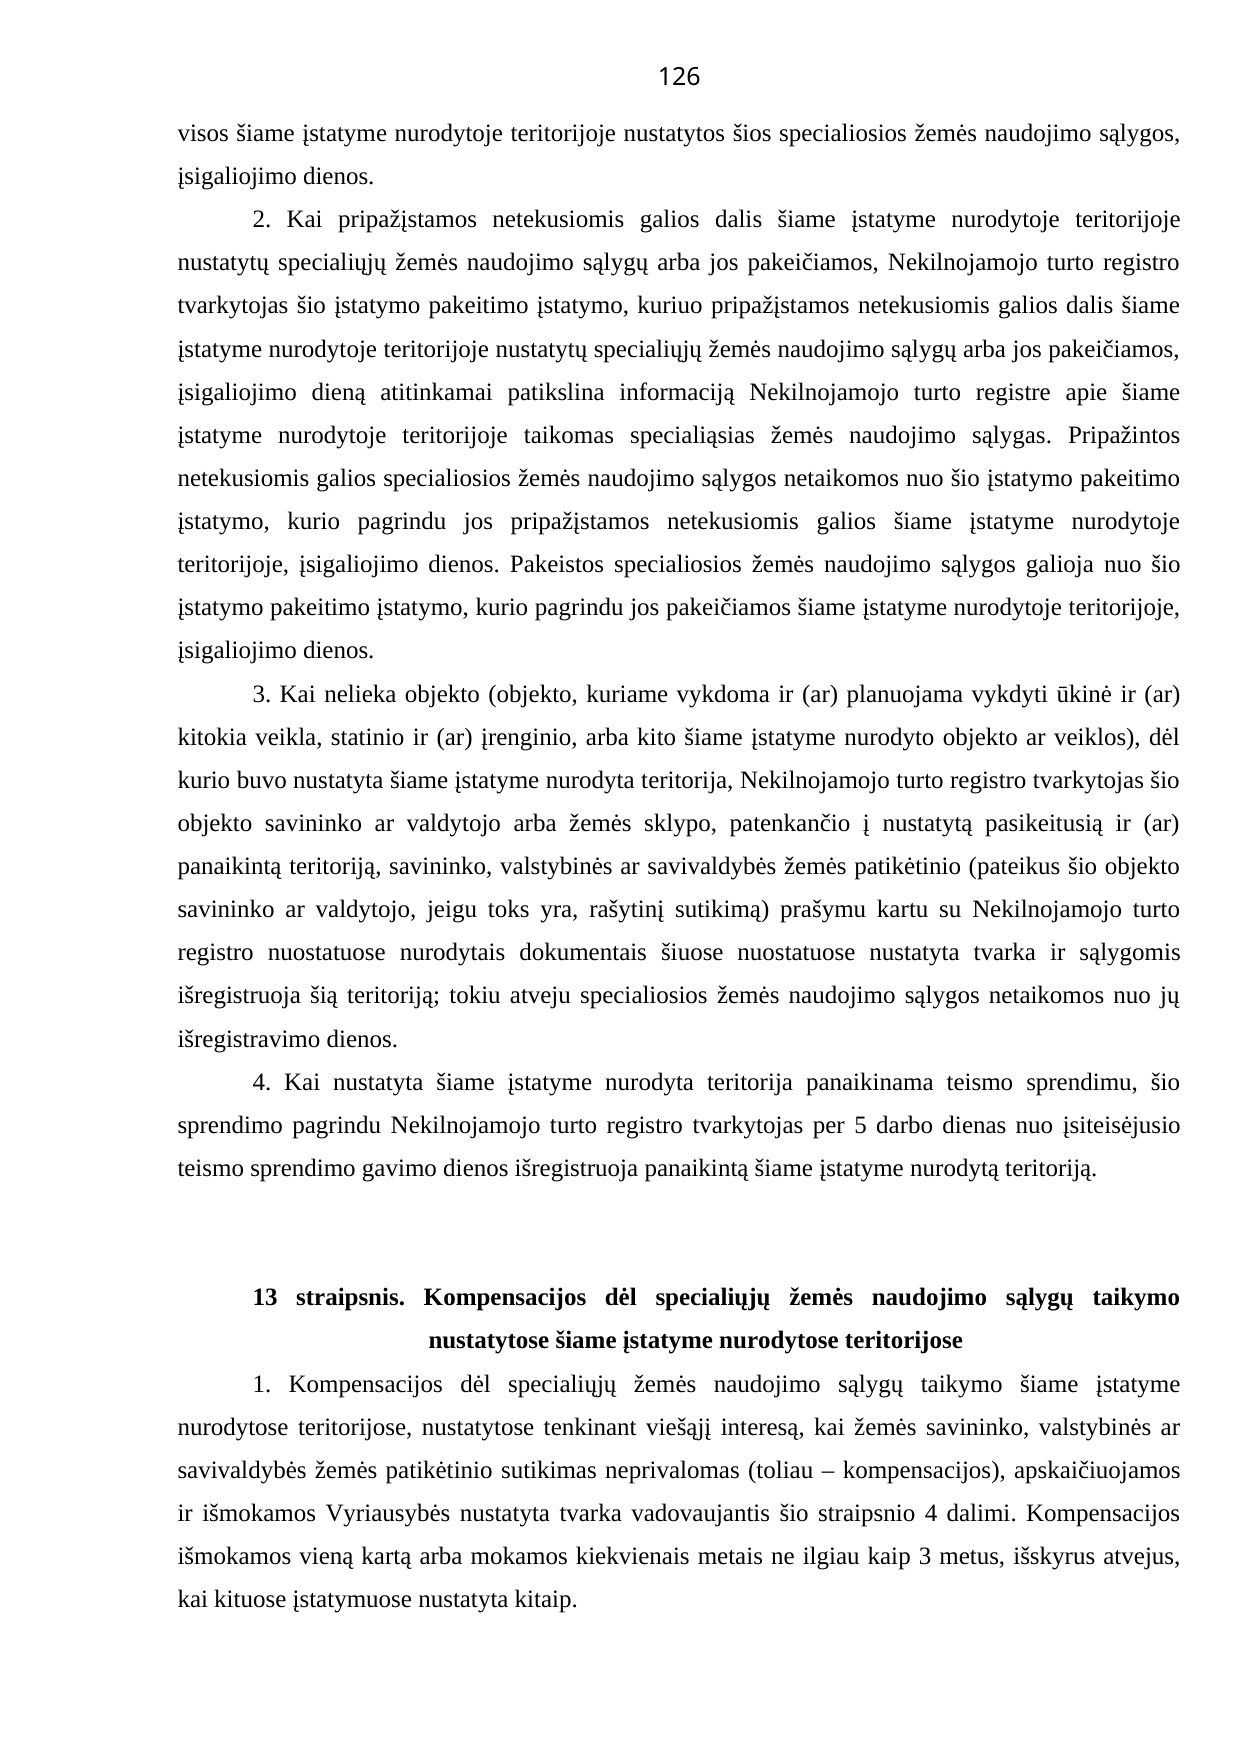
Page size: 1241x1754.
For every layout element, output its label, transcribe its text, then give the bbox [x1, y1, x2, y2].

text visos šiame įstatyme nurodytoje teritorijoje nustatytos šios specialiosios žemės naudojimo sąlygos, įsigaliojimo dienos. [177, 118, 1181, 190]
text 2. Kai pripažįstamos netekusiomis galios dalis šiame įstatyme nurodytoje teritorijoje nustatytų specialiųjų žemės naudojimo sąlygų arba jos pakeičiamos, Nekilnojamojo turto registro tvarkytojas šio įstatymo pakeitimo įstatymo, kuriuo pripažįstamos netekusiomis galios dalis šiame įstatyme nurodytoje teritorijoje nustatytų specialiųjų žemės naudojimo sąlygų arba jos pakeičiamos, įsigaliojimo dieną atitinkamai patikslina informaciją Nekilnojamojo turto registre apie šiame įstatyme nurodytoje teritorijoje taikomas specialiąsias žemės naudojimo sąlygas. Pripažintos netekusiomis galios specialiosios žemės naudojimo sąlygos netaikomos nuo šio įstatymo pakeitimo įstatymo, kurio pagrindu jos pripažįstamos netekusiomis galios šiame įstatyme nurodytoje teritorijoje, įsigaliojimo dienos. Pakeistos specialiosios žemės naudojimo sąlygos galioja nuo šio įstatymo pakeitimo įstatymo, kurio pagrindu jos pakeičiamos šiame įstatyme nurodytoje teritorijoje, įsigaliojimo dienos. [177, 204, 1181, 664]
text 3. Kai nelieka objekto (objekto, kuriame vykdoma ir (ar) planuojama vykdyti ūkinė ir (ar) kitokia veikla, statinio ir (ar) įrenginio, arba kito šiame įstatyme nurodyto objekto ar veiklos), dėl kurio buvo nustatyta šiame įstatyme nurodyta teritorija, Nekilnojamojo turto registro tvarkytojas šio objekto savininko ar valdytojo arba žemės sklypo, patenkančio į nustatytą pasikeitusią ir (ar) panaikintą teritoriją, savininko, valstybinės ar savivaldybės žemės patikėtinio (pateikus šio objekto savininko ar valdytojo, jeigu toks yra, rašytinį sutikimą) prašymu kartu su Nekilnojamojo turto registro nuostatuose nurodytais dokumentais šiuose nuostatuose nustatyta tvarka ir sąlygomis išregistruoja šią teritoriją; tokiu atveju specialiosios žemės naudojimo sąlygos netaikomos nuo jų išregistravimo dienos. [177, 679, 1181, 1052]
text 1. Kompensacijos dėl specialiųjų žemės naudojimo sąlygų taikymo šiame įstatyme nurodytose teritorijose, nustatytose tenkinant viešąjį interesą, kai žemės savininko, valstybinės ar savivaldybės žemės patikėtinio sutikimas neprivalomas (toliau – kompensacijos), apskaičiuojamos ir išmokamos Vyriausybės nustatyta tvarka vadovaujantis šio straipsnio 4 dalimi. Kompensacijos išmokamos vieną kartą arba mokamos kiekvienais metais ne ilgiau kaip 3 metus, išskyrus atvejus, kai kituose įstatymuose nustatyta kitaip. [177, 1369, 1181, 1613]
text 13 straipsnis. Kompensacijos dėl specialiųjų žemės naudojimo sąlygų taikymo nustatytose šiame įstatyme nurodytose teritorijose [252, 1282, 1181, 1354]
text 4. Kai nustatyta šiame įstatyme nurodyta teritorija panaikinama teismo sprendimu, šio sprendimo pagrindu Nekilnojamojo turto registro tvarkytojas per 5 darbo dienas nuo įsiteisėjusio teismo sprendimo gavimo dienos išregistruoja panaikintą šiame įstatyme nurodytą teritoriją. [177, 1067, 1181, 1182]
